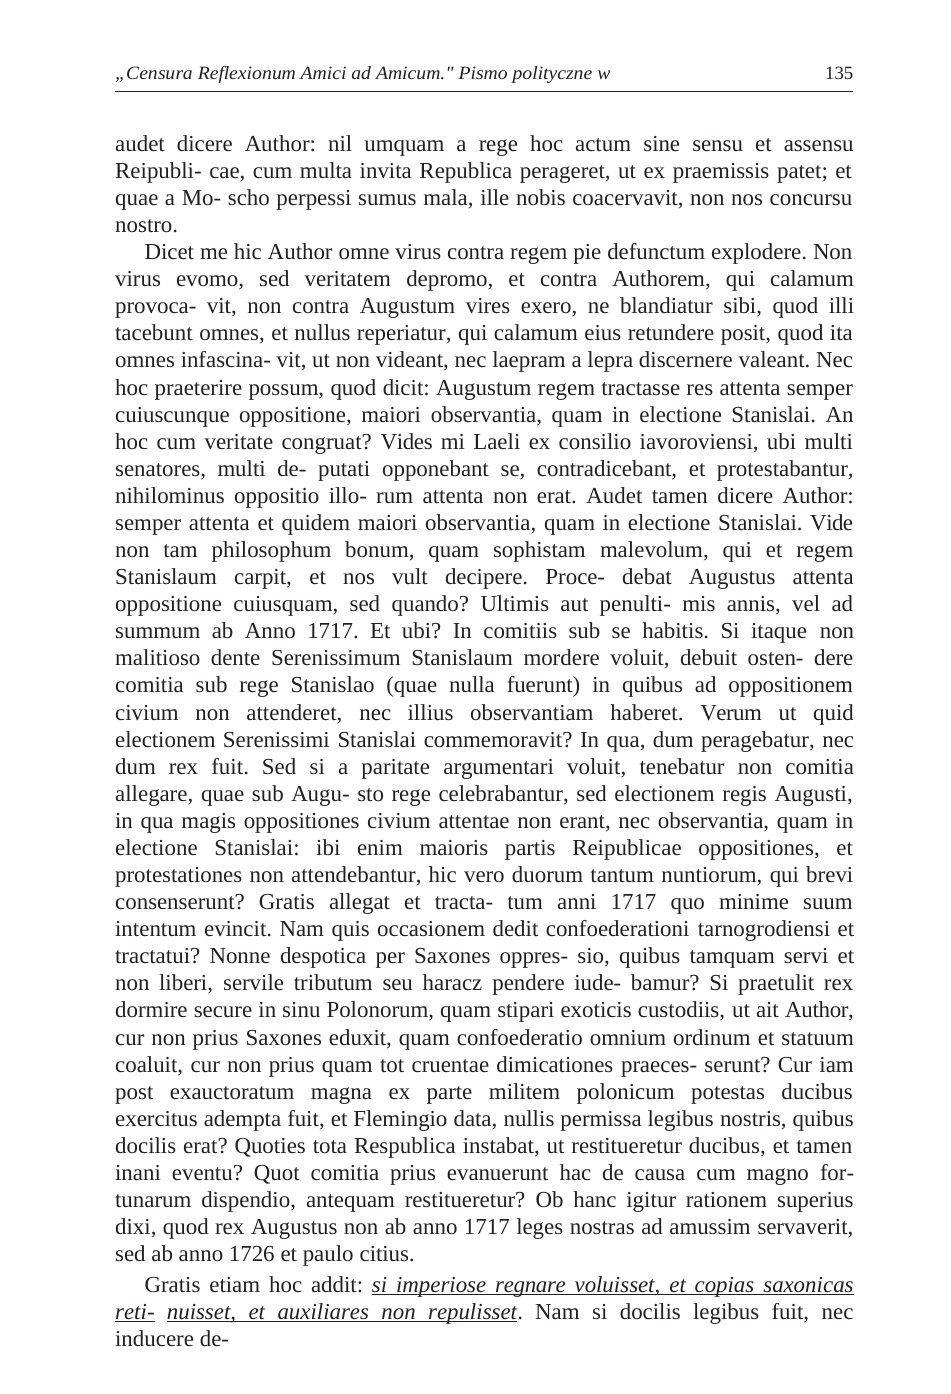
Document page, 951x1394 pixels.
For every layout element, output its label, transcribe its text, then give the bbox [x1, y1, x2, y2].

text Gratis etiam hoc addit: si imperiose regnare voluisset, et copias saxonicas reti- nuisset, et auxiliares non repulisset. Nam si docilis legibus fuit, nec inducere de- [115, 1271, 854, 1351]
text audet dicere Author: nil umquam a rege hoc actum sine sensu et assensu Reipubli- cae, cum multa invita Republica perageret, ut ex praemissis patet; et quae a Mo- scho perpessi sumus mala, ille nobis coacervavit, non nos concursu nostro. [115, 129, 854, 237]
text Dicet me hic Author omne virus contra regem pie defunctum explodere. Non virus evomo, sed veritatem depromo, et contra Authorem, qui calamum provoca- vit, non contra Augustum vires exero, ne blandiatur sibi, quod illi tacebunt omnes, et nullus reperiatur, qui calamum eius retundere posit, quod ita omnes infascina- vit, ut non videant, nec laepram a lepra discernere valeant. Nec hoc praeterire possum, quod dicit: Augustum regem tractasse res attenta semper cuiuscunque oppositione, maiori observantia, quam in electione Stanislai. An hoc cum veritate congruat? Vides mi Laeli ex consilio iavoroviensi, ubi multi senatores, multi de- putati opponebant se, contradicebant, et protestabantur, nihilominus oppositio illo- rum attenta non erat. Audet tamen dicere Author: semper attenta et quidem maiori observantia, quam in electione Stanislai. Vide non tam philosophum bonum, quam sophistam malevolum, qui et regem Stanislaum carpit, et nos vult decipere. Proce- debat Augustus attenta oppositione cuiusquam, sed quando? Ultimis aut penulti- mis annis, vel ad summum ab Anno 1717. Et ubi? In comitiis sub se habitis. Si itaque non malitioso dente Serenissimum Stanislaum mordere voluit, debuit osten- dere comitia sub rege Stanislao (quae nulla fuerunt) in quibus ad oppositionem civium non attenderet, nec illius observantiam haberet. Verum ut quid electionem Serenissimi Stanislai commemoravit? In qua, dum peragebatur, nec dum rex fuit. Sed si a paritate argumentari voluit, tenebatur non comitia allegare, quae sub Augu- sto rege celebrabantur, sed electionem regis Augusti, in qua magis oppositiones civium attentae non erant, nec observantia, quam in electione Stanislai: ibi enim maioris partis Reipublicae oppositiones, et protestationes non attendebantur, hic vero duorum tantum nuntiorum, qui brevi consenserunt? Gratis allegat et tracta- tum anni 1717 quo minime suum intentum evincit. Nam quis occasionem dedit confoederationi tarnogrodiensi et tractatui? Nonne despotica per Saxones oppres- sio, quibus tamquam servi et non liberi, servile tributum seu haracz pendere iude- bamur? Si praetulit rex dormire secure in sinu Polonorum, quam stipari exoticis custodiis, ut ait Author, cur non prius Saxones eduxit, quam confoederatio omnium ordinum et statuum coaluit, cur non prius quam tot cruentae dimicationes praeces- serunt? Cur iam post exauctoratum magna ex parte militem polonicum potestas ducibus exercitus adempta fuit, et Flemingio data, nullis permissa legibus nostris, quibus docilis erat? Quoties tota Respublica instabat, ut restitueretur ducibus, et tamen inani eventu? Quot comitia prius evanuerunt hac de causa cum magno for- tunarum dispendio, antequam restitueretur? Ob hanc igitur rationem superius dixi, quod rex Augustus non ab anno 1717 leges nostras ad amussim servaverit, sed ab anno 1726 et paulo citius. [115, 238, 854, 1267]
